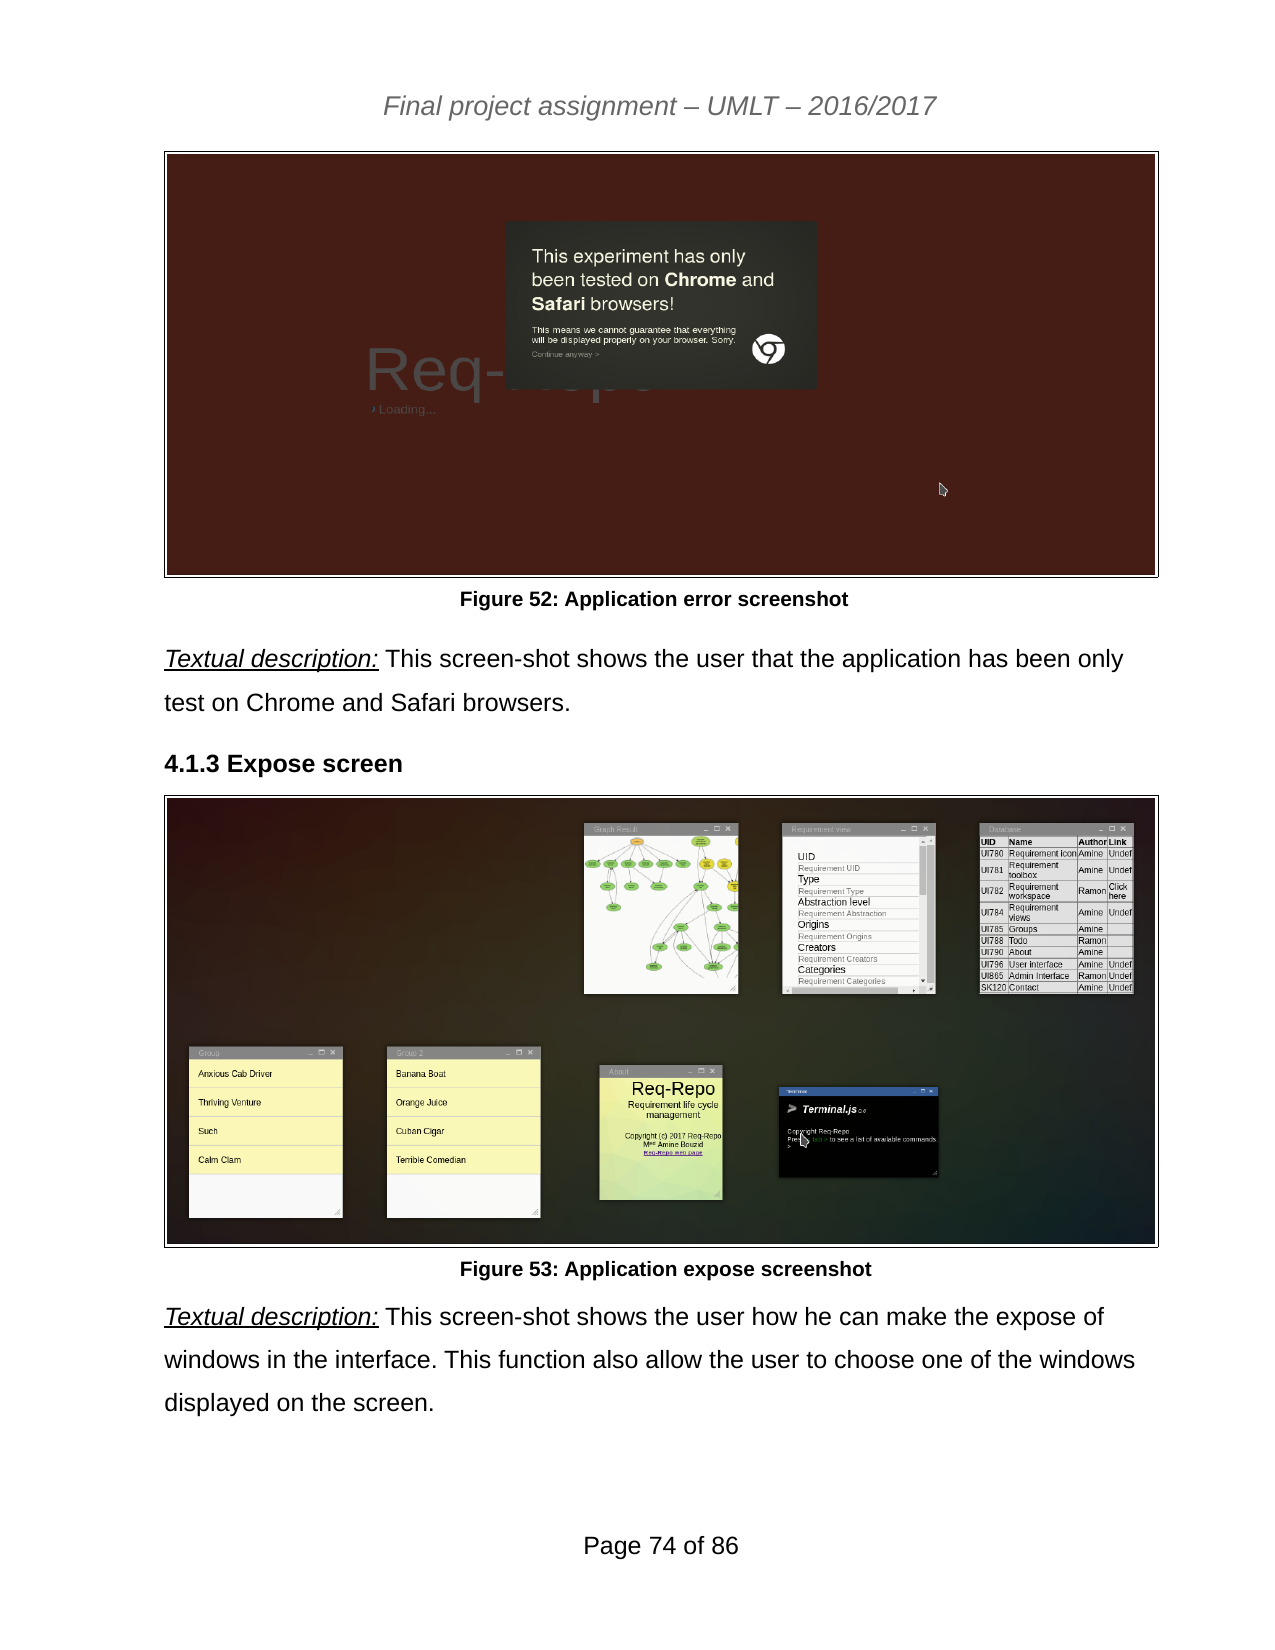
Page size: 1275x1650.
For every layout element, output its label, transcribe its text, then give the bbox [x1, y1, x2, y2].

text Figure 53: Application expose screenshot [164, 1248, 1158, 1281]
text Textual description: This screen-shot shows the user that the application has been only test on Chrome and Safari browsers. [164, 644, 1158, 716]
picture [167, 798, 1155, 1244]
text Textual description: This screen-shot shows the user how he can make the expose of windows in the interface. This function also allow the user to choose one of the windows displayed on the screen. [164, 1302, 1158, 1417]
text [165, 796, 1158, 1247]
text Figure 52: Application error screenshot [164, 578, 1158, 612]
subtitle 4.1.3 Expose screen [164, 749, 1158, 777]
picture [167, 154, 1155, 575]
text [165, 152, 1158, 577]
